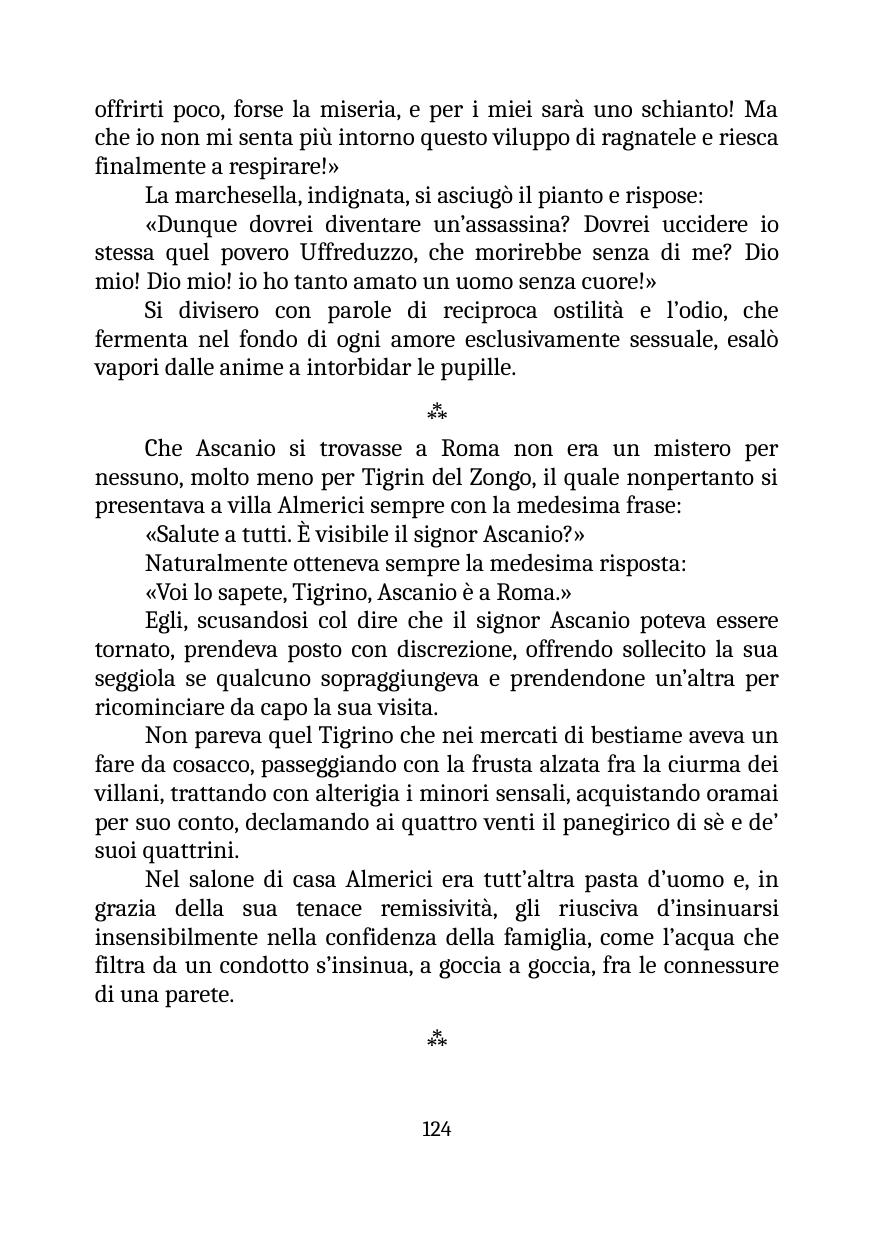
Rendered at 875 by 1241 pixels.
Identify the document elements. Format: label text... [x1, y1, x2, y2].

text ⁂ [94, 1026, 779, 1052]
text offrirti poco, forse la miseria, e per i miei sarà uno schianto! Ma che io non mi senta più intorno questo viluppo di ragnatele e riesca finalmente a respirare!» [94, 94, 779, 181]
text La marchesella, indignata, si asciugò il pianto e rispose: [94, 181, 779, 209]
text Si divisero con parole di reciproca ostilità e l’odio, che fermenta nel fondo di ogni amore esclusivamente sessuale, esalò vapori dalle anime a intorbidar le pupille. [94, 296, 779, 382]
text «Dunque dovrei diventare un’assassina? Dovrei uccidere io stessa quel povero Uffreduzzo, che morirebbe senza di me? Dio mio! Dio mio! io ho tanto amato un uomo senza cuore!» [94, 209, 779, 296]
text Che Ascanio si trovasse a Roma non era un mistero per nessuno, molto meno per Tigrin del Zongo, il quale nonpertanto si presentava a villa Almerici sempre con la medesima frase: [94, 434, 779, 520]
text Egli, scusandosi col dire che il signor Ascanio poteva essere tornato, prendeva posto con discrezione, offrendo sollecito la sua seggiola se qualcuno sopraggiungeva e prendendone un’altra per ricominciare da capo la sua visita. [94, 606, 779, 721]
text Naturalmente otteneva sempre la medesima risposta: [94, 549, 779, 577]
text «Voi lo sapete, Tigrino, Ascanio è a Roma.» [94, 577, 779, 606]
text «Salute a tutti. È visibile il signor Ascanio?» [94, 520, 779, 549]
text ⁂ [94, 400, 779, 425]
text Non pareva quel Tigrino che nei mercati di bestiame aveva un fare da cosacco, passeggiando con la frusta alzata fra la ciurma dei villani, trattando con alterigia i minori sensali, acquistando oramai per suo conto, declamando ai quattro venti il panegirico di sè e de’ suoi quattrini. [94, 721, 779, 865]
text Nel salone di casa Almerici era tutt’altra pasta d’uomo e, in grazia della sua tenace remissività, gli riusciva d’insinuarsi insensibilmente nella confidenza della famiglia, come l’acqua che filtra da un condotto s’insinua, a goccia a goccia, fra le connessure di una parete. [94, 865, 779, 1009]
